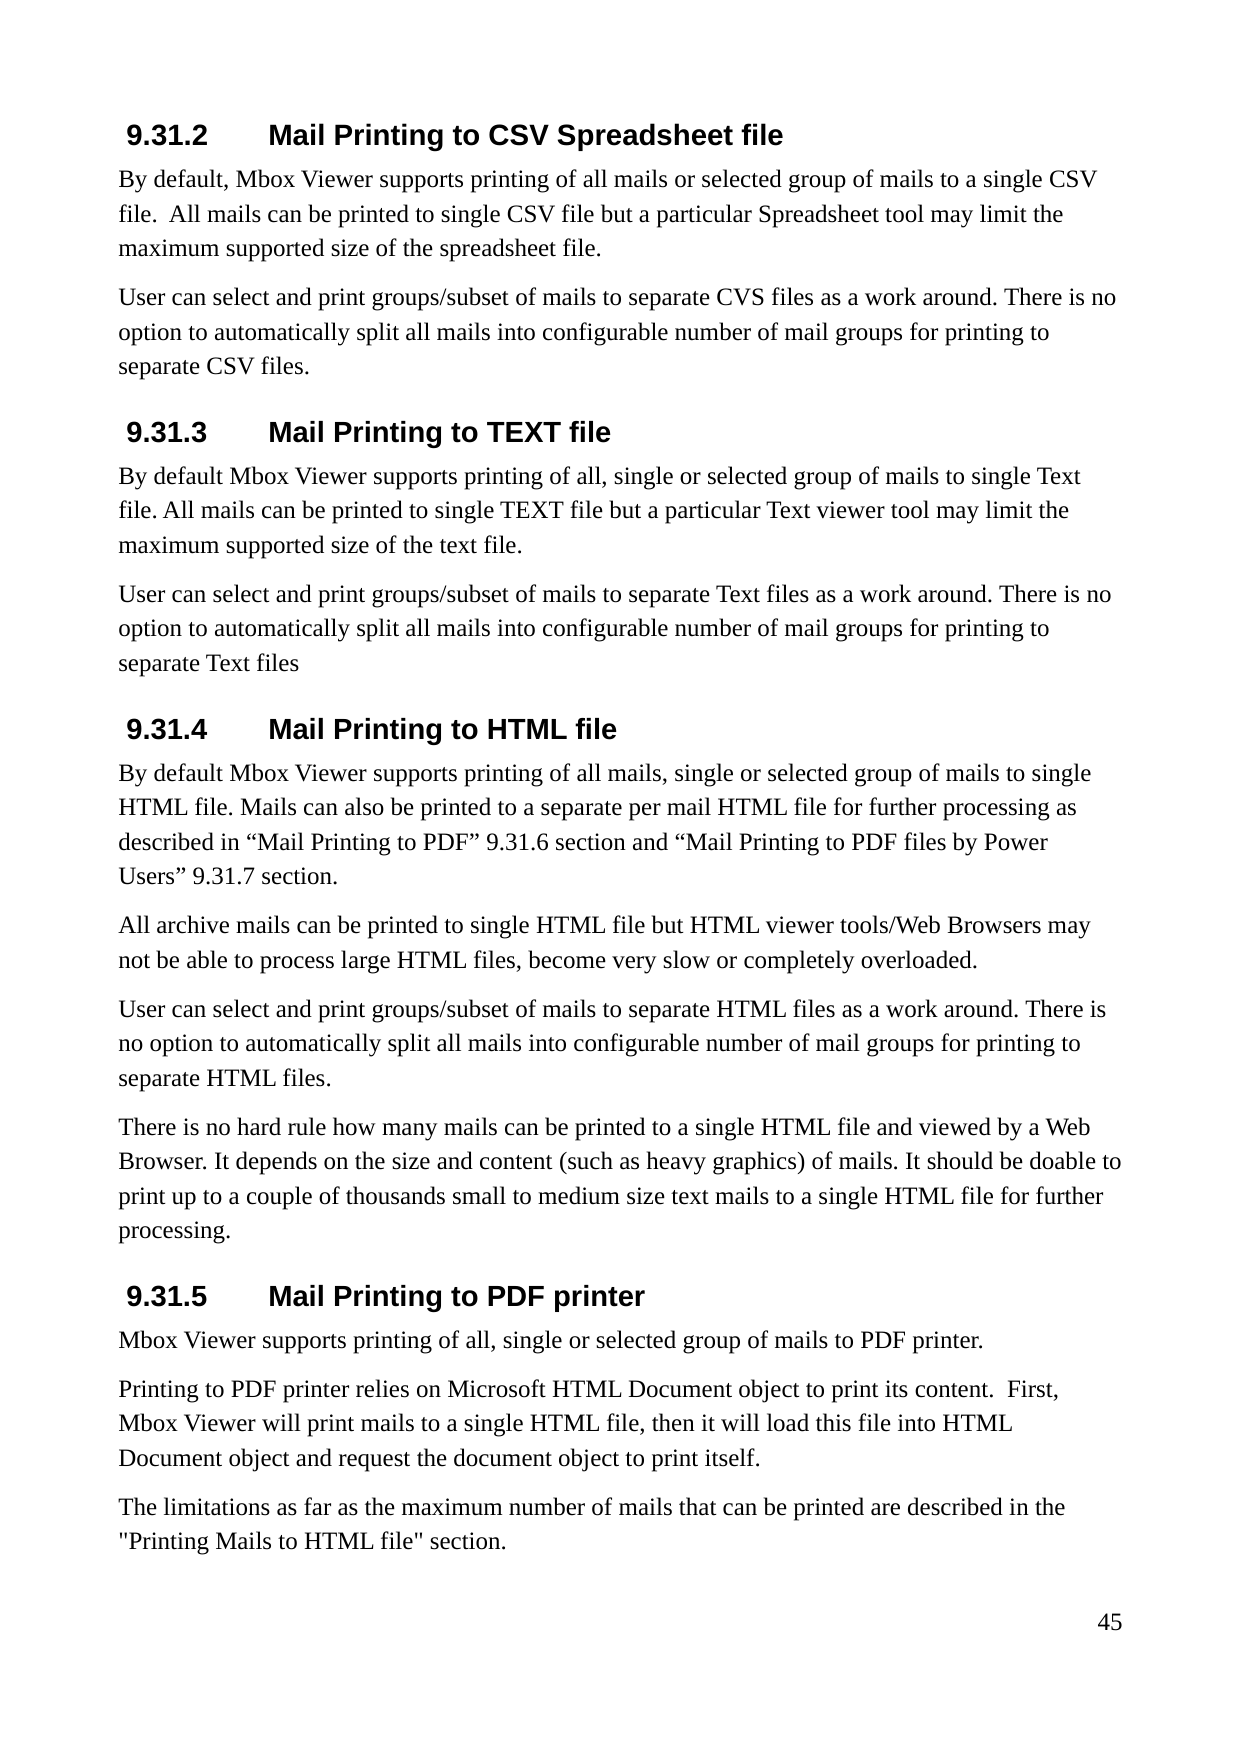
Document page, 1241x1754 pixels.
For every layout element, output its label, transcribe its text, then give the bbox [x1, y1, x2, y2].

text User can select and print groups/subset of mails to separate HTML files as a work around. There is no option to automatically split all mails into configurable number of mail groups for printing to separate HTML files. [118, 994, 1122, 1091]
text All archive mails can be printed to single HTML file but HTML viewer tools/Web Browsers may not be able to process large HTML files, become very slow or completely overloaded. [118, 910, 1122, 973]
subtitle Mail Printing to HTML file [118, 712, 1122, 745]
subtitle Mail Printing to PDF printer [118, 1279, 1122, 1312]
text By default Mbox Viewer supports printing of all, single or selected group of mails to single Text file. All mails can be printed to single TEXT file but a particular Text viewer tool may limit the maximum supported size of the text file. [118, 461, 1122, 559]
text Mbox Viewer supports printing of all, single or selected group of mails to PDF printer. [118, 1325, 1122, 1354]
text User can select and print groups/subset of mails to separate Text files as a work around. There is no option to automatically split all mails into configurable number of mail groups for printing to separate Text files [118, 579, 1122, 677]
text There is no hard rule how many mails can be printed to a single HTML file and viewed by a Web Browser. It depends on the size and content (such as heavy graphics) of mails. It should be doable to print up to a couple of thousands small to medium size text mails to a single HTML file for further processing. [118, 1112, 1122, 1244]
subtitle Mail Printing to TEXT file [118, 415, 1122, 448]
text User can select and print groups/subset of mails to separate CVS files as a work around. There is no option to automatically split all mails into configurable number of mail groups for printing to separate CSV files. [118, 282, 1122, 380]
text Printing to PDF printer relies on Microsoft HTML Document object to print its content. First, Mbox Viewer will print mails to a single HTML file, then it will load this file into HTML Document object and request the document object to print itself. [118, 1374, 1122, 1472]
text By default Mbox Viewer supports printing of all mails, single or selected group of mails to single HTML file. Mails can also be printed to a separate per mail HTML file for further processing as described in “Mail Printing to PDF” 9.31.6 section and “Mail Printing to PDF files by Power Users” 9.31.7 section. [118, 758, 1122, 890]
text By default, Mbox Viewer supports printing of all mails or selected group of mails to a single CSV file. All mails can be printed to single CSV file but a particular Spreadsheet tool may limit the maximum supported size of the spreadsheet file. [118, 164, 1122, 262]
subtitle Mail Printing to CSV Spreadsheet file [118, 118, 1122, 152]
text The limitations as far as the maximum number of mails that can be printed are described in the "Printing Mails to HTML file" section. [118, 1492, 1122, 1555]
